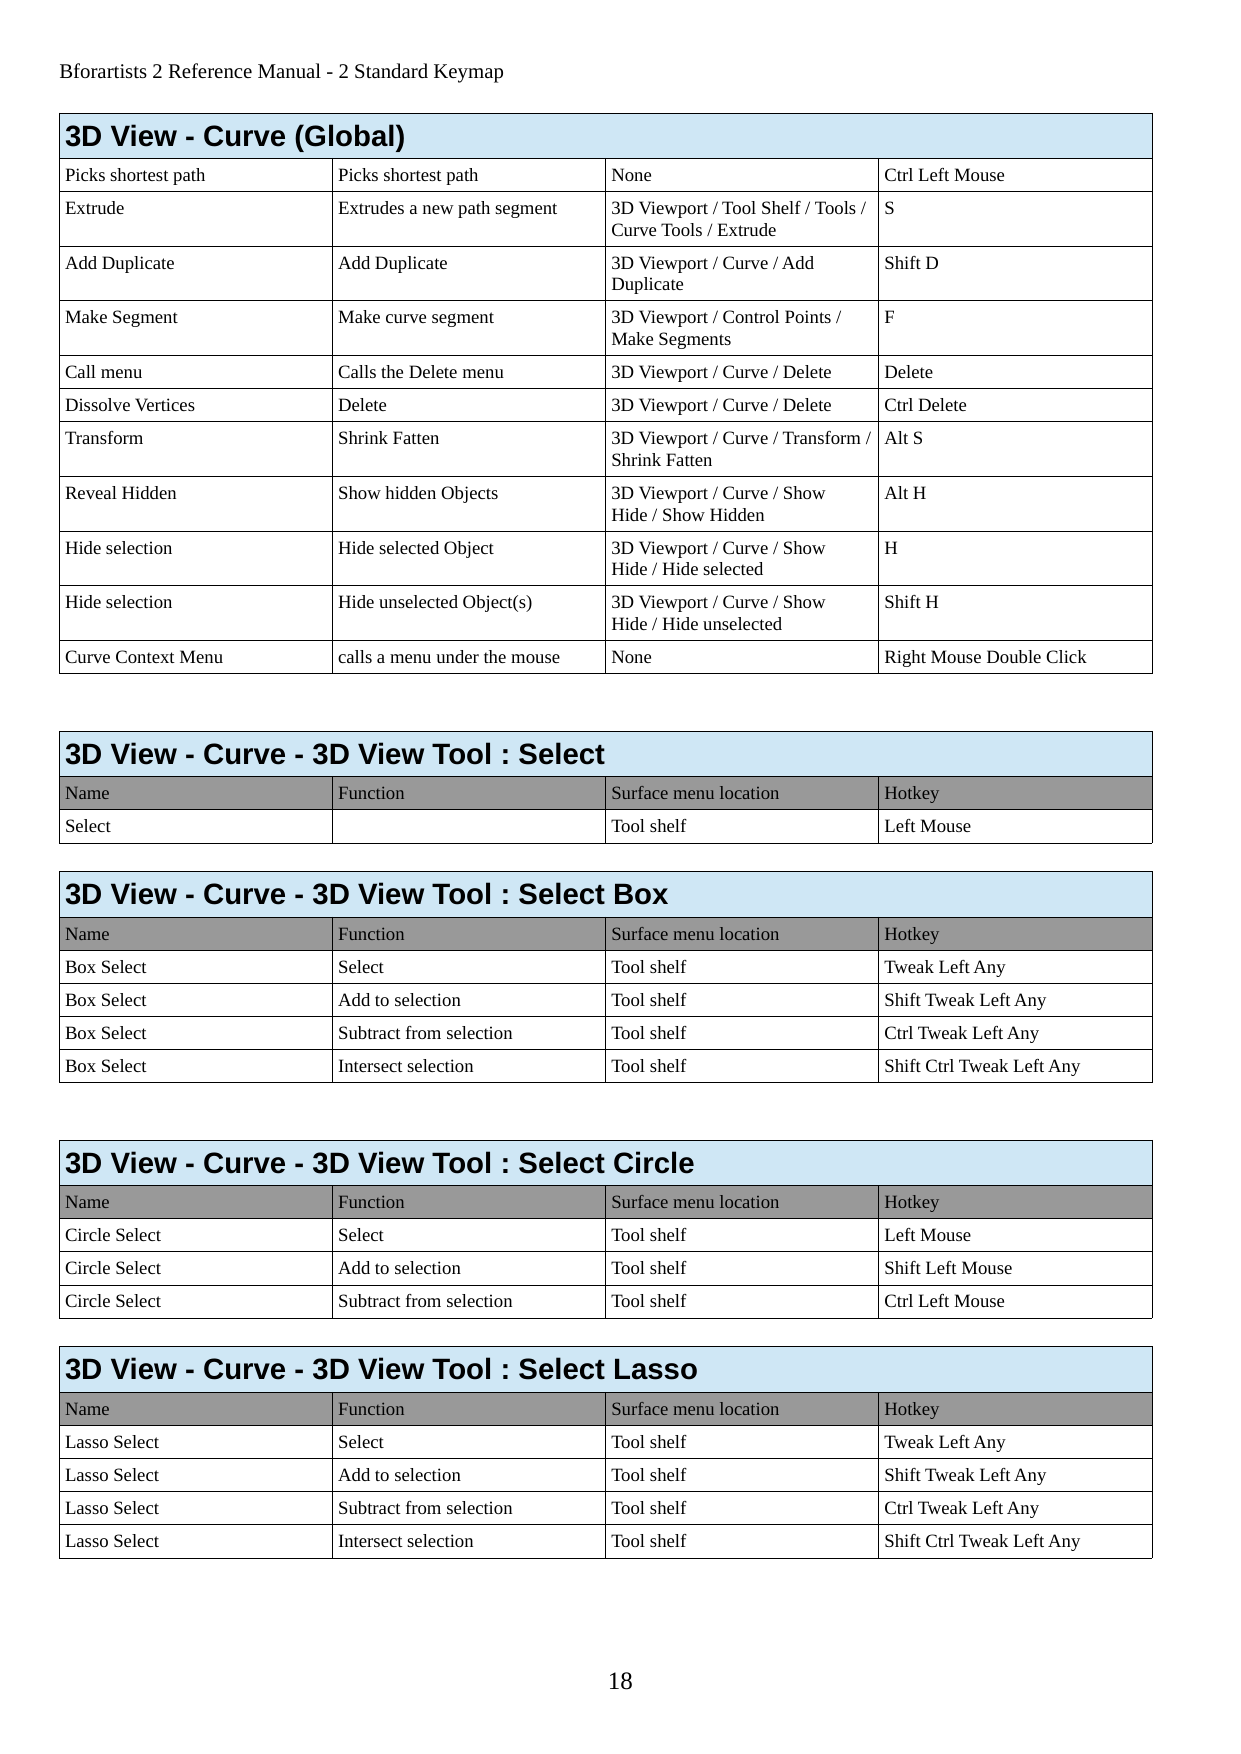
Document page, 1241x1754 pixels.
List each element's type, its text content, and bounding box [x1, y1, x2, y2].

table_cell 3D Viewport / Tool Shelf / Tools / Curve Tools / Extrude [606, 192, 878, 246]
table_cell Tool shelf [606, 1252, 878, 1284]
table_cell Picks shortest path [333, 159, 605, 191]
table_cell S [879, 192, 1152, 246]
table_cell Function [333, 918, 605, 950]
table_cell Delete [333, 389, 605, 421]
table_cell 3D Viewport / Curve / Show Hide / Show Hidden [606, 477, 878, 531]
table_cell Function [333, 1186, 605, 1218]
table_cell Call menu [60, 356, 332, 388]
table_cell Extrude [60, 192, 332, 246]
table_cell Circle Select [60, 1219, 332, 1251]
table_cell 3D Viewport / Control Points / Make Segments [606, 301, 878, 355]
table_cell Select [333, 951, 605, 983]
table_cell Function [333, 777, 605, 809]
table_cell Ctrl Tweak Left Any [879, 1492, 1152, 1524]
table_cell Box Select [60, 951, 332, 983]
table_cell Select [333, 1426, 605, 1458]
table_cell F [879, 301, 1152, 355]
table_cell Box Select [60, 1017, 332, 1049]
table_cell Make Segment [60, 301, 332, 355]
table_cell Surface menu location [606, 918, 878, 950]
table_cell Shrink Fatten [333, 422, 605, 476]
table_cell Hide selection [60, 532, 332, 585]
table_cell Hotkey [879, 1186, 1152, 1218]
table_cell H [879, 532, 1152, 585]
table_cell Curve Context Menu [60, 641, 332, 673]
table_cell Intersect selection [333, 1050, 605, 1082]
table_cell Lasso Select [60, 1525, 332, 1557]
table_cell Alt H [879, 477, 1152, 531]
table_cell Tool shelf [606, 1017, 878, 1049]
table_cell Hide selection [60, 586, 332, 640]
table_cell 3D Viewport / Curve / Transform / Shrink Fatten [606, 422, 878, 476]
table_cell Ctrl Left Mouse [879, 1286, 1152, 1318]
table_cell 3D Viewport / Curve / Add Duplicate [606, 247, 878, 300]
table_cell Left Mouse [879, 1219, 1152, 1251]
table_cell None [606, 641, 878, 673]
table_cell Lasso Select [60, 1459, 332, 1491]
table_cell Right Mouse Double Click [879, 641, 1152, 673]
table_cell Reveal Hidden [60, 477, 332, 531]
table_cell Extrudes a new path segment [333, 192, 605, 246]
table_cell Add Duplicate [60, 247, 332, 300]
table_cell Circle Select [60, 1252, 332, 1284]
table_cell Hotkey [879, 777, 1152, 809]
table_cell None [606, 159, 878, 191]
table_cell Surface menu location [606, 1186, 878, 1218]
table_cell 3D Viewport / Curve / Show Hide / Hide selected [606, 532, 878, 585]
table_cell Intersect selection [333, 1525, 605, 1557]
table_cell Subtract from selection [333, 1492, 605, 1524]
table_cell Tool shelf [606, 1492, 878, 1524]
table_cell Ctrl Delete [879, 389, 1152, 421]
table_cell 3D Viewport / Curve / Delete [606, 356, 878, 388]
table_cell Tool shelf [606, 984, 878, 1016]
table_cell Lasso Select [60, 1426, 332, 1458]
table_cell Tweak Left Any [879, 951, 1152, 983]
table_header 3D View - Curve - 3D View Tool : Select Circle [60, 1141, 1152, 1185]
table_cell Box Select [60, 984, 332, 1016]
table_cell Hide unselected Object(s) [333, 586, 605, 640]
table_cell Shift Ctrl Tweak Left Any [879, 1525, 1152, 1557]
table_cell Hotkey [879, 918, 1152, 950]
table_cell Select [333, 1219, 605, 1251]
table_cell [333, 810, 605, 842]
table_cell Subtract from selection [333, 1017, 605, 1049]
table_cell Name [60, 1186, 332, 1218]
table_cell Subtract from selection [333, 1286, 605, 1318]
table_cell Hotkey [879, 1393, 1152, 1425]
table_cell Shift D [879, 247, 1152, 300]
table_cell Surface menu location [606, 1393, 878, 1425]
table_header 3D View - Curve (Global) [60, 114, 1152, 158]
table_cell Add to selection [333, 1459, 605, 1491]
table_cell Tool shelf [606, 1219, 878, 1251]
table_cell Ctrl Tweak Left Any [879, 1017, 1152, 1049]
table_cell Add to selection [333, 984, 605, 1016]
table_cell Circle Select [60, 1286, 332, 1318]
table_cell Add to selection [333, 1252, 605, 1284]
table_cell Transform [60, 422, 332, 476]
table_cell Name [60, 918, 332, 950]
table_cell Ctrl Left Mouse [879, 159, 1152, 191]
table_header 3D View - Curve - 3D View Tool : Select [60, 732, 1152, 776]
table_cell Shift H [879, 586, 1152, 640]
table_cell Add Duplicate [333, 247, 605, 300]
table_cell Dissolve Vertices [60, 389, 332, 421]
table_cell Name [60, 1393, 332, 1425]
table_cell Lasso Select [60, 1492, 332, 1524]
table_cell Tool shelf [606, 951, 878, 983]
table_cell Make curve segment [333, 301, 605, 355]
table_cell calls a menu under the mouse [333, 641, 605, 673]
table_cell 3D Viewport / Curve / Delete [606, 389, 878, 421]
table_cell Tweak Left Any [879, 1426, 1152, 1458]
table_cell Calls the Delete menu [333, 356, 605, 388]
table_cell Alt S [879, 422, 1152, 476]
table_cell Function [333, 1393, 605, 1425]
table_cell Tool shelf [606, 1050, 878, 1082]
table_cell Tool shelf [606, 1426, 878, 1458]
table_cell Tool shelf [606, 1286, 878, 1318]
table_cell Shift Tweak Left Any [879, 984, 1152, 1016]
table_cell Select [60, 810, 332, 842]
table_cell Hide selected Object [333, 532, 605, 585]
table_cell Tool shelf [606, 810, 878, 842]
table_cell Shift Ctrl Tweak Left Any [879, 1050, 1152, 1082]
table_cell Left Mouse [879, 810, 1152, 842]
table_cell Show hidden Objects [333, 477, 605, 531]
table_cell Shift Left Mouse [879, 1252, 1152, 1284]
table_cell Shift Tweak Left Any [879, 1459, 1152, 1491]
table_cell Picks shortest path [60, 159, 332, 191]
table_cell Delete [879, 356, 1152, 388]
table_cell Name [60, 777, 332, 809]
table_cell Box Select [60, 1050, 332, 1082]
table_header 3D View - Curve - 3D View Tool : Select Lasso [60, 1347, 1152, 1392]
table_cell Tool shelf [606, 1459, 878, 1491]
table_cell Surface menu location [606, 777, 878, 809]
table_header 3D View - Curve - 3D View Tool : Select Box [60, 872, 1152, 917]
table_cell Tool shelf [606, 1525, 878, 1557]
table_cell 3D Viewport / Curve / Show Hide / Hide unselected [606, 586, 878, 640]
